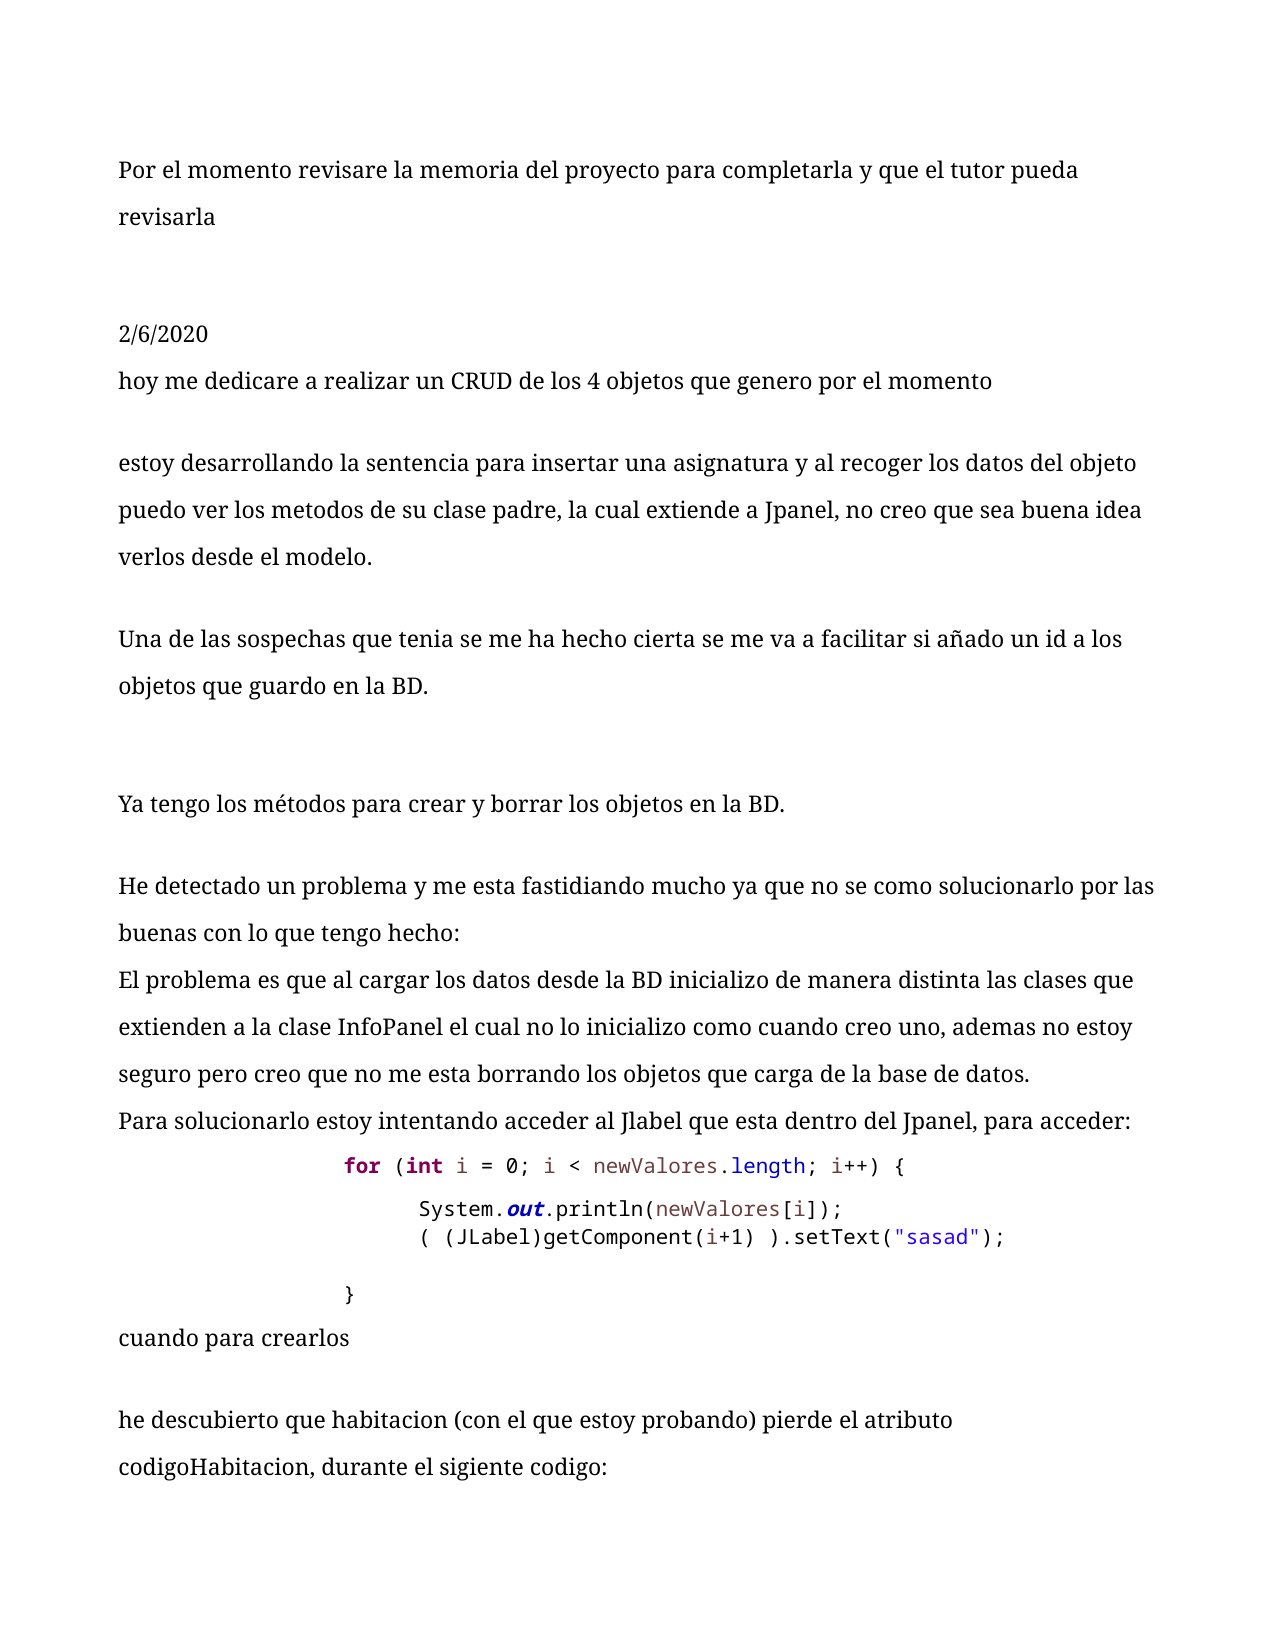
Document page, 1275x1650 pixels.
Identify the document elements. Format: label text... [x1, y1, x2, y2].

text He detectado un problema y me esta fastidiando mucho ya que no se como solucionarlo por las buenas con lo que tengo hecho: [118, 870, 1157, 948]
text Ya tengo los métodos para crear y borrar los objetos en la BD. [118, 788, 1157, 819]
text he descubierto que habitacion (con el que estoy probando) pierde el atributo codigoHabitacion, durante el sigiente codigo: [118, 1404, 1157, 1482]
text System.out.println(newValores[i]); [118, 1194, 1157, 1222]
text Una de las sospechas que tenia se me ha hecho cierta se me va a facilitar si añado un id a los objetos que guardo en la BD. [118, 623, 1157, 701]
text for (int i = 0; i < newValores.length; i++) { [118, 1151, 1157, 1180]
text estoy desarrollando la sentencia para insertar una asignatura y al recoger los datos del objeto puedo ver los metodos de su clase padre, la cual extiende a Jpanel, no creo que sea buena idea verlos desde el modelo. [118, 447, 1157, 572]
text } [118, 1279, 1157, 1308]
text El problema es que al cargar los datos desde la BD inicializo de manera distinta las clases que extienden a la clase InfoPanel el cual no lo inicializo como cuando creo uno, ademas no estoy seguro pero creo que no me esta borrando los objetos que carga de la base de datos. [118, 964, 1157, 1089]
text ( (JLabel)getComponent(i+1) ).setText("sasad"); [118, 1222, 1157, 1251]
text cuando para crearlos [118, 1322, 1157, 1353]
text Por el momento revisare la memoria del proyecto para completarla y que el tutor pueda revisarla [118, 153, 1157, 232]
text hoy me dedicare a realizar un CRUD de los 4 objetos que genero por el momento [118, 365, 1157, 396]
text Para solucionarlo estoy intentando acceder al Jlabel que esta dentro del Jpanel, para acceder: [118, 1104, 1157, 1136]
text 2/6/2020 [118, 318, 1157, 349]
